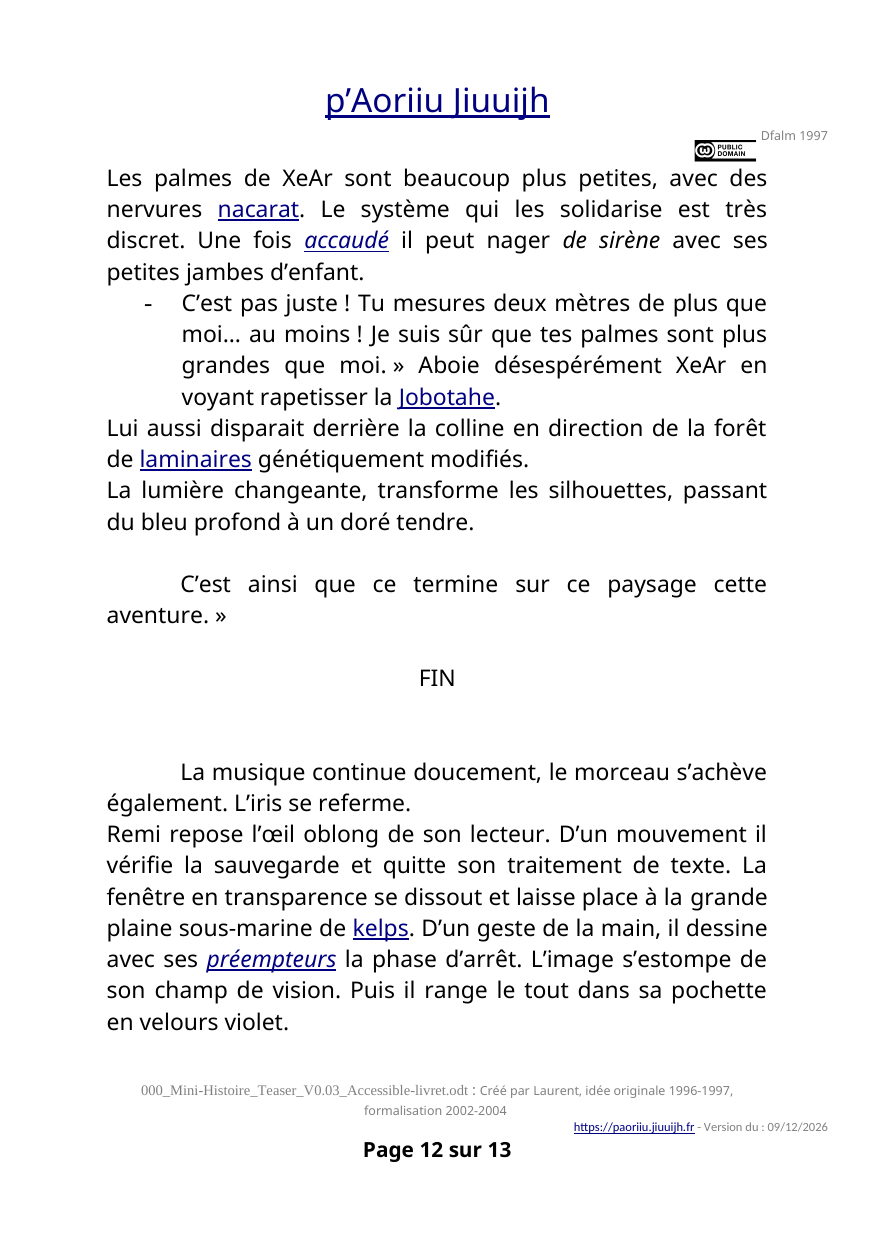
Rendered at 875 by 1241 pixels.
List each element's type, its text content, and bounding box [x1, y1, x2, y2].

text La lumière changeante, transforme les silhouettes, passant du bleu profond à un doré tendre. [106, 474, 768, 537]
text C’est ainsi que ce termine sur ce paysage cette aventure. » [106, 568, 768, 631]
text Remi repose l’œil oblong de son lecteur. D’un mouvement il vérifie la sauvegarde et quitte son traitement de texte. La fenêtre en transparence se dissout et laisse place à la grande plaine sous-marine de kelps. D’un geste de la main, il dessine avec ses préempteurs la phase d’arrêt. L’image s’estompe de son champ de vision. Puis il range le tout dans sa pochette en velours violet. [106, 818, 768, 1037]
text FIN [106, 662, 768, 693]
text La musique continue doucement, le morceau s’achève également. L’iris se referme. [106, 756, 768, 818]
text Les palmes de XeAr sont beaucoup plus petites, avec des nervures nacarat. Le système qui les solidarise est très discret. Une fois accaudé il peut nager de sirène avec ses petites jambes d’enfant. [106, 162, 768, 287]
list C’est pas juste ! Tu mesures deux mètres de plus que moi… au moins ! Je suis sûr que tes palmes sont plus grandes que moi. » Aboie désespérément XeAr en voyant rapetisser la Jobotahe. [144, 287, 768, 412]
text Lui aussi disparait derrière la colline en direction de la forêt de laminaires génétiquement modifiés. [106, 412, 768, 474]
